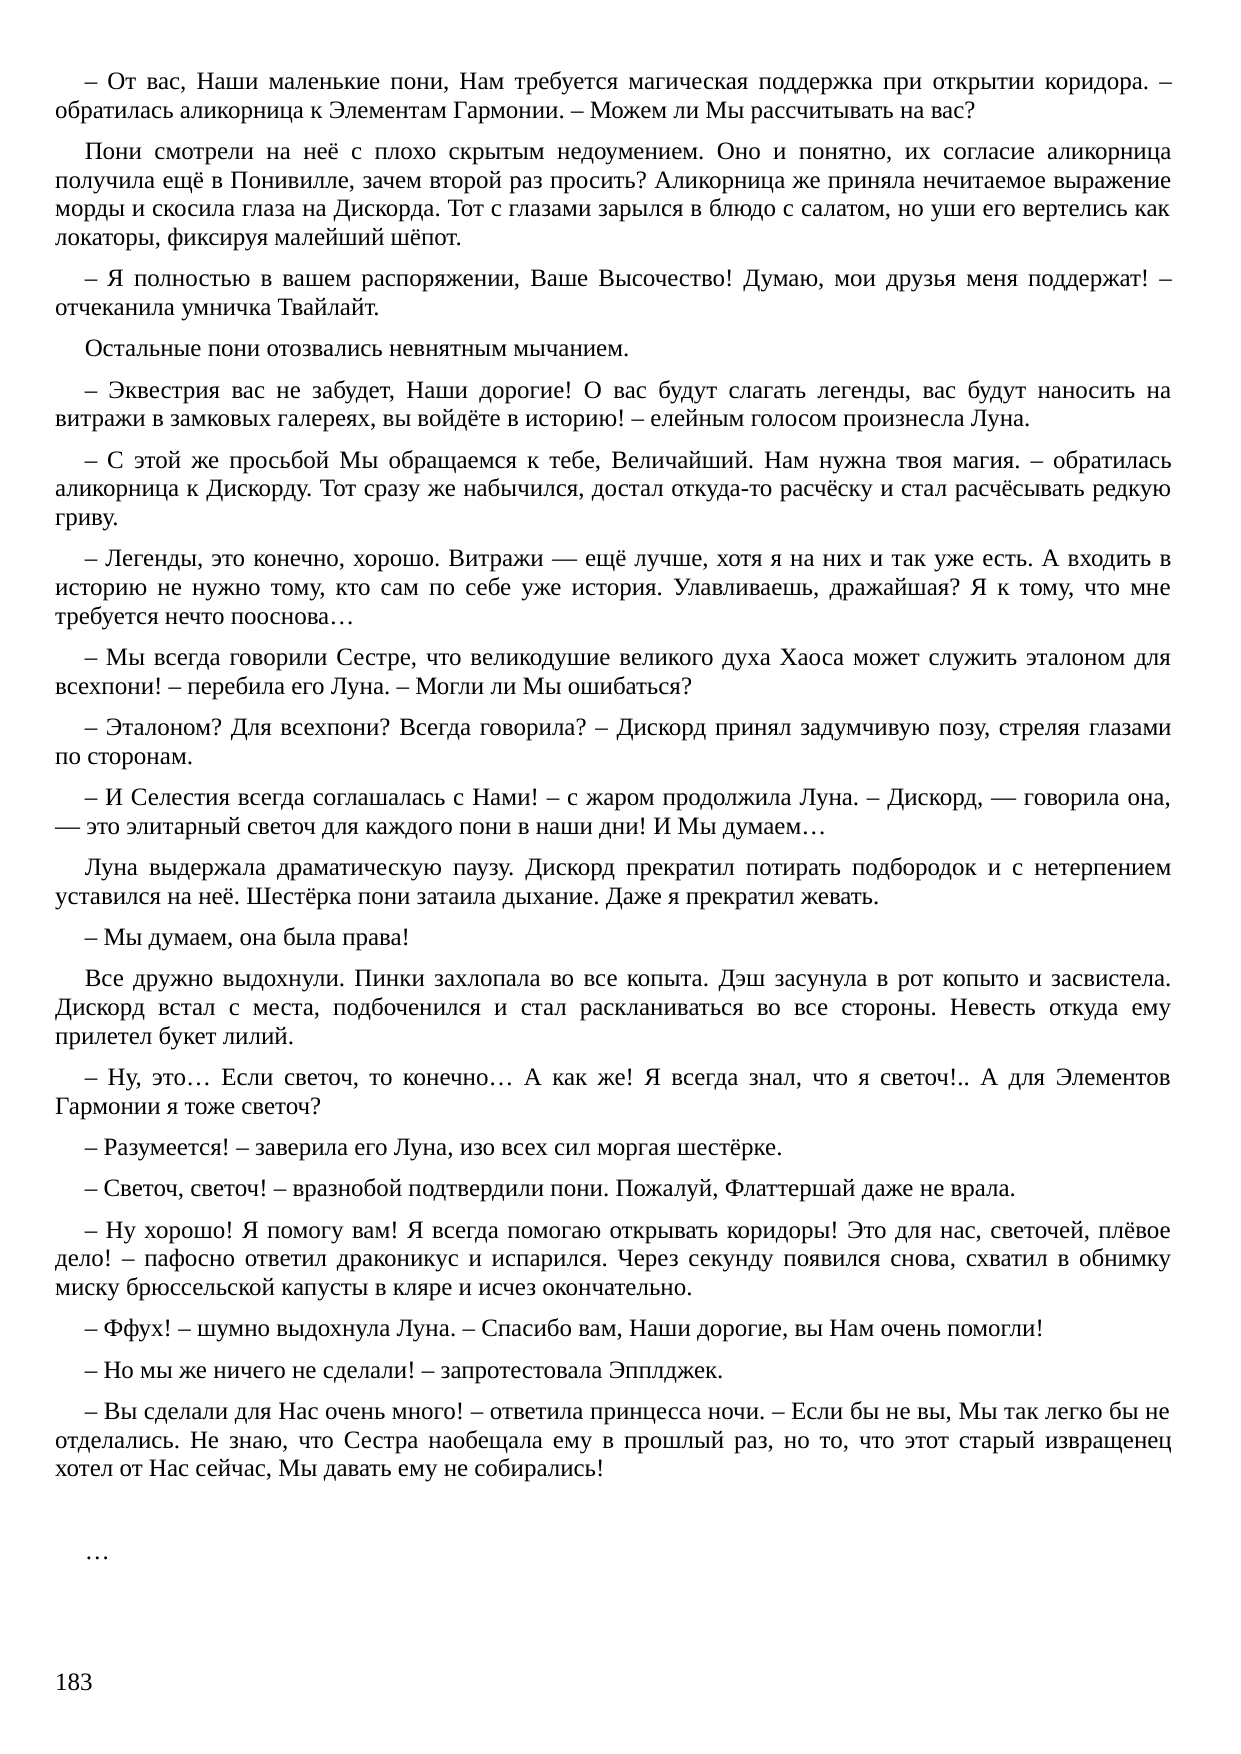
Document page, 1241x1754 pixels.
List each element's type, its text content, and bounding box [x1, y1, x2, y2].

text – И Селестия всегда соглашалась с Нами! – с жаром продолжила Луна. – Дискорд, — говорила она, — это элитарный светоч для каждого пони в наши дни! И Мы думаем… [55, 782, 1173, 840]
text – Светоч, светоч! – вразнобой подтвердили пони. Пожалуй, Флаттершай даже не врала. [55, 1173, 1173, 1202]
text – Разумеется! – заверила его Луна, изо всех сил моргая шестёрке. [55, 1132, 1173, 1161]
text Все дружно выдохнули. Пинки захлопала во все копыта. Дэш засунула в рот копыто и засвистела. Дискорд встал с места, подбоченился и стал раскланиваться во все стороны. Невесть откуда ему прилетел букет лилий. [55, 963, 1173, 1050]
text – Я полностью в вашем распоряжении, Ваше Высочество! Думаю, мои друзья меня поддержат! – отчеканила умничка Твайлайт. [55, 263, 1173, 321]
text – Эквестрия вас не забудет, Наши дорогие! О вас будут слагать легенды, вас будут наносить на витражи в замковых галереях, вы войдёте в историю! – елейным голосом произнесла Луна. [55, 375, 1173, 432]
text – С этой же просьбой Мы обращаемся к тебе, Величайший. Нам нужна твоя магия. – обратилась аликорница к Дискорду. Тот сразу же набычился, достал откуда-то расчёску и стал расчёсывать редкую гриву. [55, 445, 1173, 531]
text – Мы всегда говорили Сестре, что великодушие великого духа Хаоса может служить эталоном для всехпони! – перебила его Луна. – Могли ли Мы ошибаться? [55, 642, 1173, 700]
text Пони смотрели на неё с плохо скрытым недоумением. Оно и понятно, их согласие аликорница получила ещё в Понивилле, зачем второй раз просить? Аликорница же приняла нечитаемое выражение морды и скосила глаза на Дискорда. Тот с глазами зарылся в блюдо с салатом, но уши его вертелись как локаторы, фиксируя малейший шёпот. [55, 136, 1173, 251]
text – Мы думаем, она была права! [55, 922, 1173, 951]
text – Ну хорошо! Я помогу вам! Я всегда помогаю открывать коридоры! Это для нас, светочей, плёвое дело! – пафосно ответил драконикус и испарился. Через секунду появился снова, схватил в обнимку миску брюссельской капусты в кляре и исчез окончательно. [55, 1215, 1173, 1301]
text – Вы сделали для Нас очень много! – ответила принцесса ночи. – Если бы не вы, Мы так легко бы не отделались. Не знаю, что Сестра наобещала ему в прошлый раз, но то, что этот старый извращенец хотел от Нас сейчас, Мы давать ему не собирались! [55, 1396, 1173, 1482]
text Остальные пони отозвались невнятным мычанием. [55, 333, 1173, 362]
text … [55, 1536, 1173, 1565]
text – Но мы же ничего не сделали! – запротестовала Эпплджек. [55, 1355, 1173, 1383]
text Луна выдержала драматическую паузу. Дискорд прекратил потирать подбородок и с нетерпением уставился на неё. Шестёрка пони затаила дыхание. Даже я прекратил жевать. [55, 852, 1173, 910]
text – Ффух! – шумно выдохнула Луна. – Спасибо вам, Наши дорогие, вы Нам очень помогли! [55, 1313, 1173, 1342]
text – От вас, Наши маленькие пони, Нам требуется магическая поддержка при открытии коридора. – обратилась аликорница к Элементам Гармонии. – Можем ли Мы рассчитывать на вас? [55, 66, 1173, 123]
text – Ну, это… Если светоч, то конечно… А как же! Я всегда знал, что я светоч!.. А для Элементов Гармонии я тоже светоч? [55, 1062, 1173, 1120]
text – Легенды, это конечно, хорошо. Витражи — ещё лучше, хотя я на них и так уже есть. А входить в историю не нужно тому, кто сам по себе уже история. Улавливаешь, дражайшая? Я к тому, что мне требуется нечто пооснова… [55, 543, 1173, 630]
text – Эталоном? Для всехпони? Всегда говорила? – Дискорд принял задумчивую позу, стреляя глазами по сторонам. [55, 712, 1173, 770]
